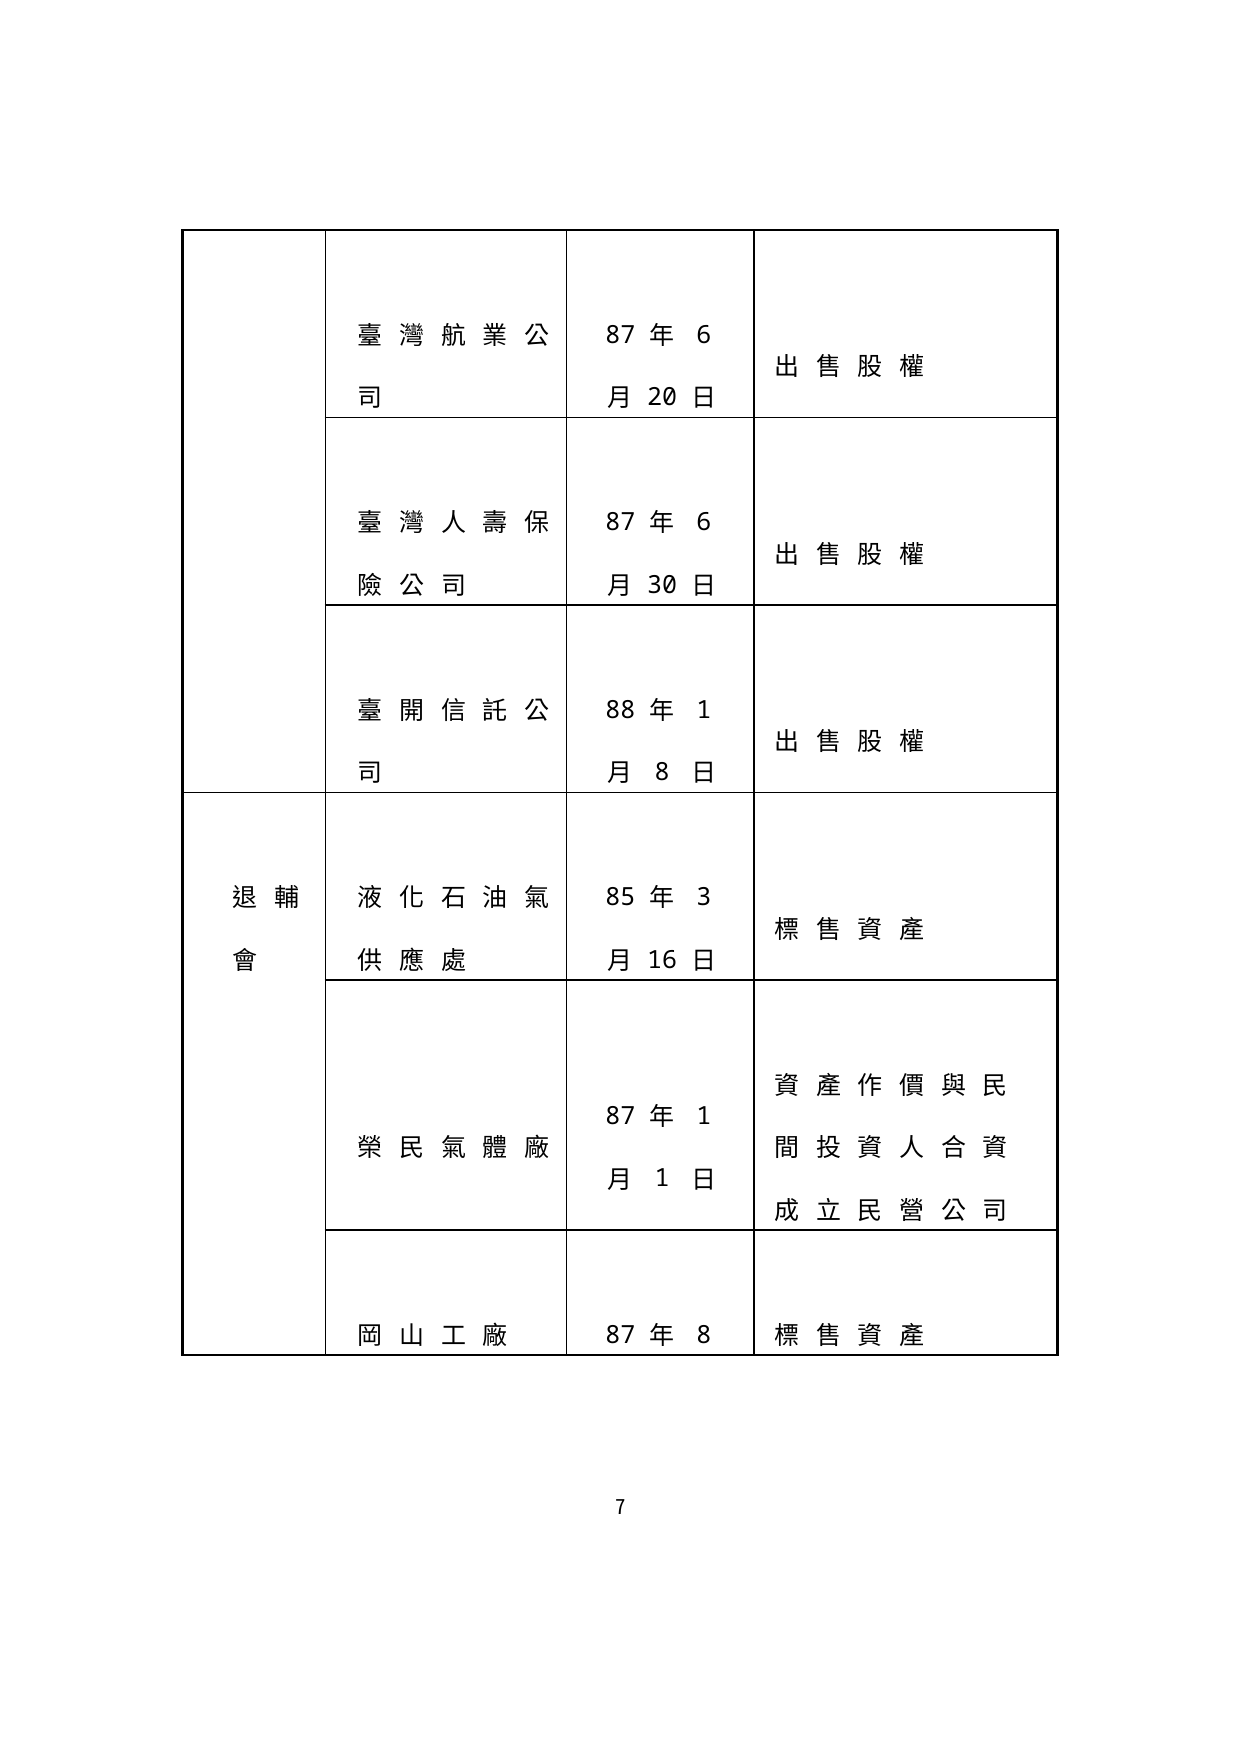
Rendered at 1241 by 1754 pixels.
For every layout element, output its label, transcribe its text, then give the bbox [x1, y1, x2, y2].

table_cell 出售股權 [755, 418, 1056, 604]
table_cell 液化石油氣供應處 [326, 793, 566, 979]
table_cell 岡山工廠 [326, 1231, 566, 1354]
table_cell 出售股權 [755, 606, 1056, 792]
table_cell 87年6月20日 [567, 231, 753, 417]
table_cell 標售資產 [755, 1231, 1056, 1354]
table_cell 退輔會 [184, 793, 325, 1354]
table_cell 88年1月8日 [567, 606, 753, 792]
table_cell 87年6月30日 [567, 418, 753, 604]
table_cell 臺開信託公司 [326, 606, 566, 792]
table_cell 臺灣人壽保險公司 [326, 418, 566, 604]
table_cell 標售資產 [755, 793, 1056, 979]
table_cell 資產作價與民間投資人合資成立民營公司 [755, 981, 1056, 1229]
table_cell [184, 231, 325, 792]
table_cell 87年8 [567, 1231, 753, 1354]
table_cell 85年3月16日 [567, 793, 753, 979]
table_cell 87年1月1日 [567, 981, 753, 1229]
table_cell 榮民氣體廠 [326, 981, 566, 1229]
table_cell 臺灣航業公司 [326, 231, 566, 417]
table_cell 出售股權 [755, 231, 1056, 417]
